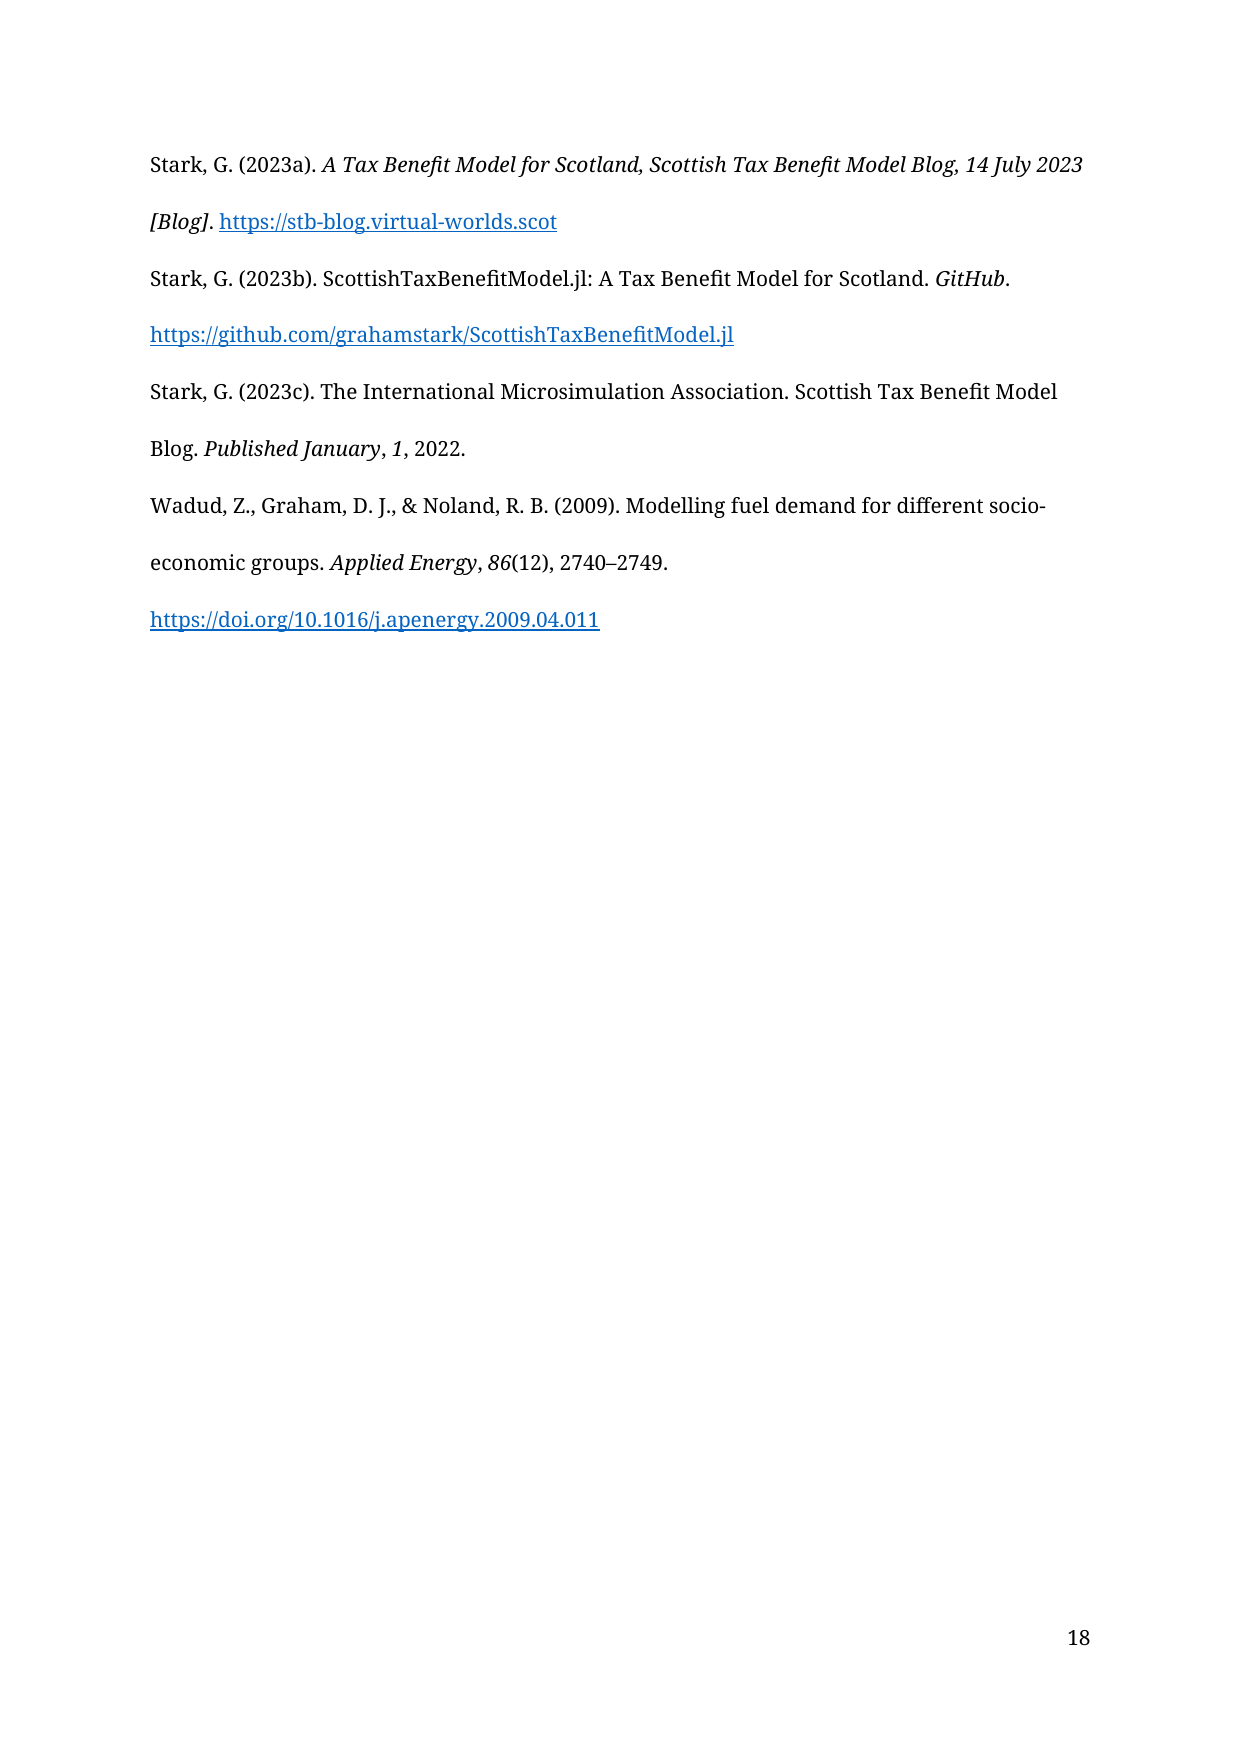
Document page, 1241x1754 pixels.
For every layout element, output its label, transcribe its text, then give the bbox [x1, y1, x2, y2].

text Wadud, Z., Graham, D. J., & Noland, R. B. (2009). Modelling fuel demand for different socio-economic groups. Applied Energy, 86(12), 2740–2749. https://doi.org/10.1016/j.apenergy.2009.04.011 [150, 491, 1090, 633]
text Stark, G. (2023a). A Tax Benefit Model for Scotland, Scottish Tax Benefit Model Blog, 14 July 2023 [Blog]. https://stb-blog.virtual-worlds.scot [150, 150, 1090, 235]
text Stark, G. (2023b). ScottishTaxBenefitModel.jl: A Tax Benefit Model for Scotland. GitHub. https://github.com/grahamstark/ScottishTaxBenefitModel.jl [150, 264, 1090, 349]
text Stark, G. (2023c). The International Microsimulation Association. Scottish Tax Benefit Model Blog. Published January, 1, 2022. [150, 377, 1090, 463]
